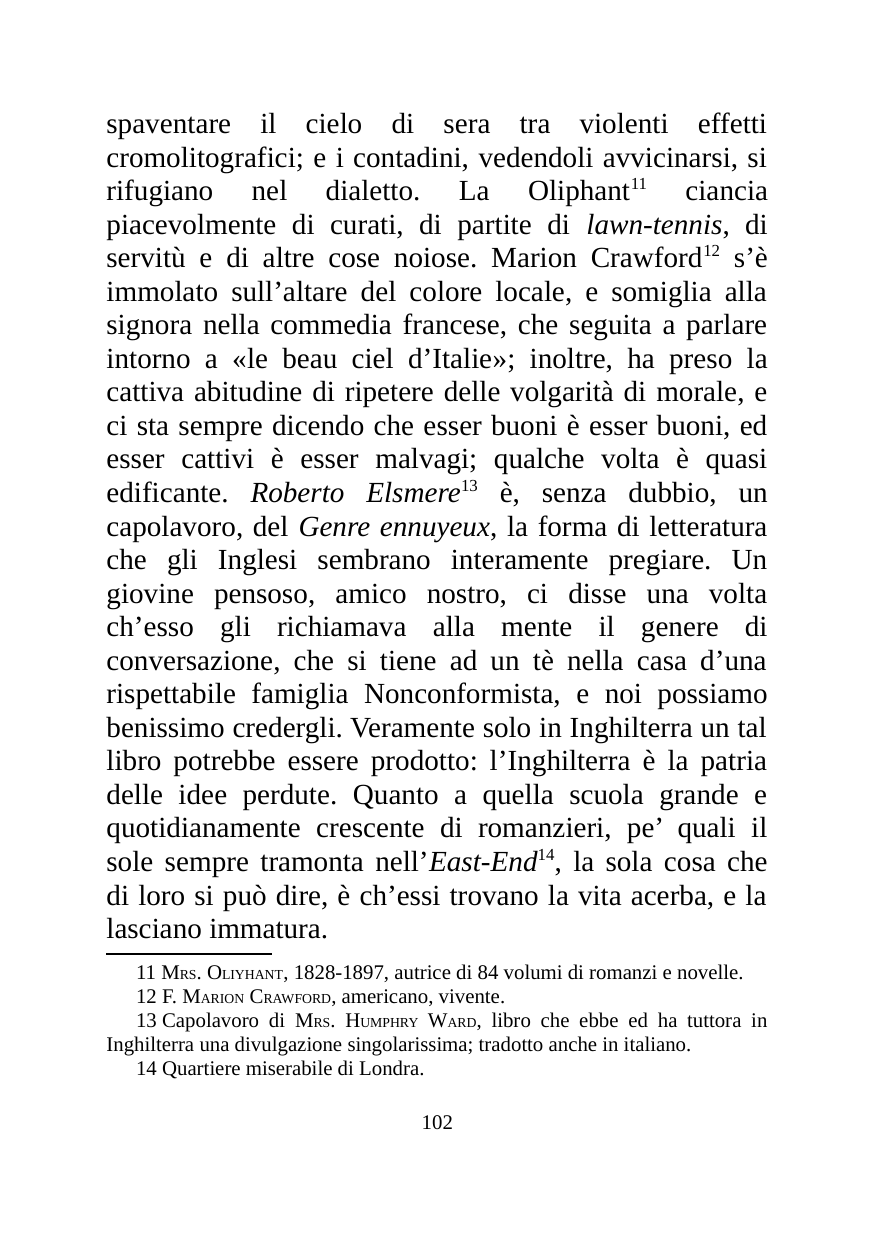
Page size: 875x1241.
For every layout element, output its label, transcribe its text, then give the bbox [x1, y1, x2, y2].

text Mrs. Oliyhant, 1828-1897, autrice di 84 volumi di romanzi e novelle. [106, 960, 768, 984]
text Capolavoro di Mrs. Humphry Ward, libro che ebbe ed ha tuttora in Inghilterra una divulgazione singolarissima; tradotto anche in italiano. [106, 1008, 768, 1056]
text spaventare il cielo di sera tra violenti effetti cromolitografici; e i contadini, vedendoli avvicinarsi, si rifugiano nel dialetto. La Oliphant ciancia piacevolmente di curati, di partite di lawn-tennis, di servitù e di altre cose noiose. Marion Crawford s’è immolato sull’altare del colore locale, e somiglia alla signora nella commedia francese, che seguita a parlare intorno a «le beau ciel d’Italie»; inoltre, ha preso la cattiva abitudine di ripetere delle volgarità di morale, e ci sta sempre dicendo che esser buoni è esser buoni, ed esser cattivi è esser malvagi; qualche volta è quasi edificante. Roberto Elsmere è, senza dubbio, un capolavoro, del Genre ennuyeux, la forma di letteratura che gli Inglesi sembrano interamente pregiare. Un giovine pensoso, amico nostro, ci disse una volta ch’esso gli richiamava alla mente il genere di conversazione, che si tiene ad un tè nella casa d’una rispettabile famiglia Nonconformista, e noi possiamo benissimo credergli. Veramente solo in Inghilterra un tal libro potrebbe essere prodotto: l’Inghilterra è la patria delle idee perdute. Quanto a quella scuola grande e quotidianamente crescente di romanzieri, pe’ quali il sole sempre tramonta nell’East-End, la sola cosa che di loro si può dire, è ch’essi trovano la vita acerba, e la lasciano immatura. [106, 106, 768, 945]
text F. Marion Crawford, americano, vivente. [106, 984, 768, 1008]
text Quartiere miserabile di Londra. [106, 1056, 768, 1080]
